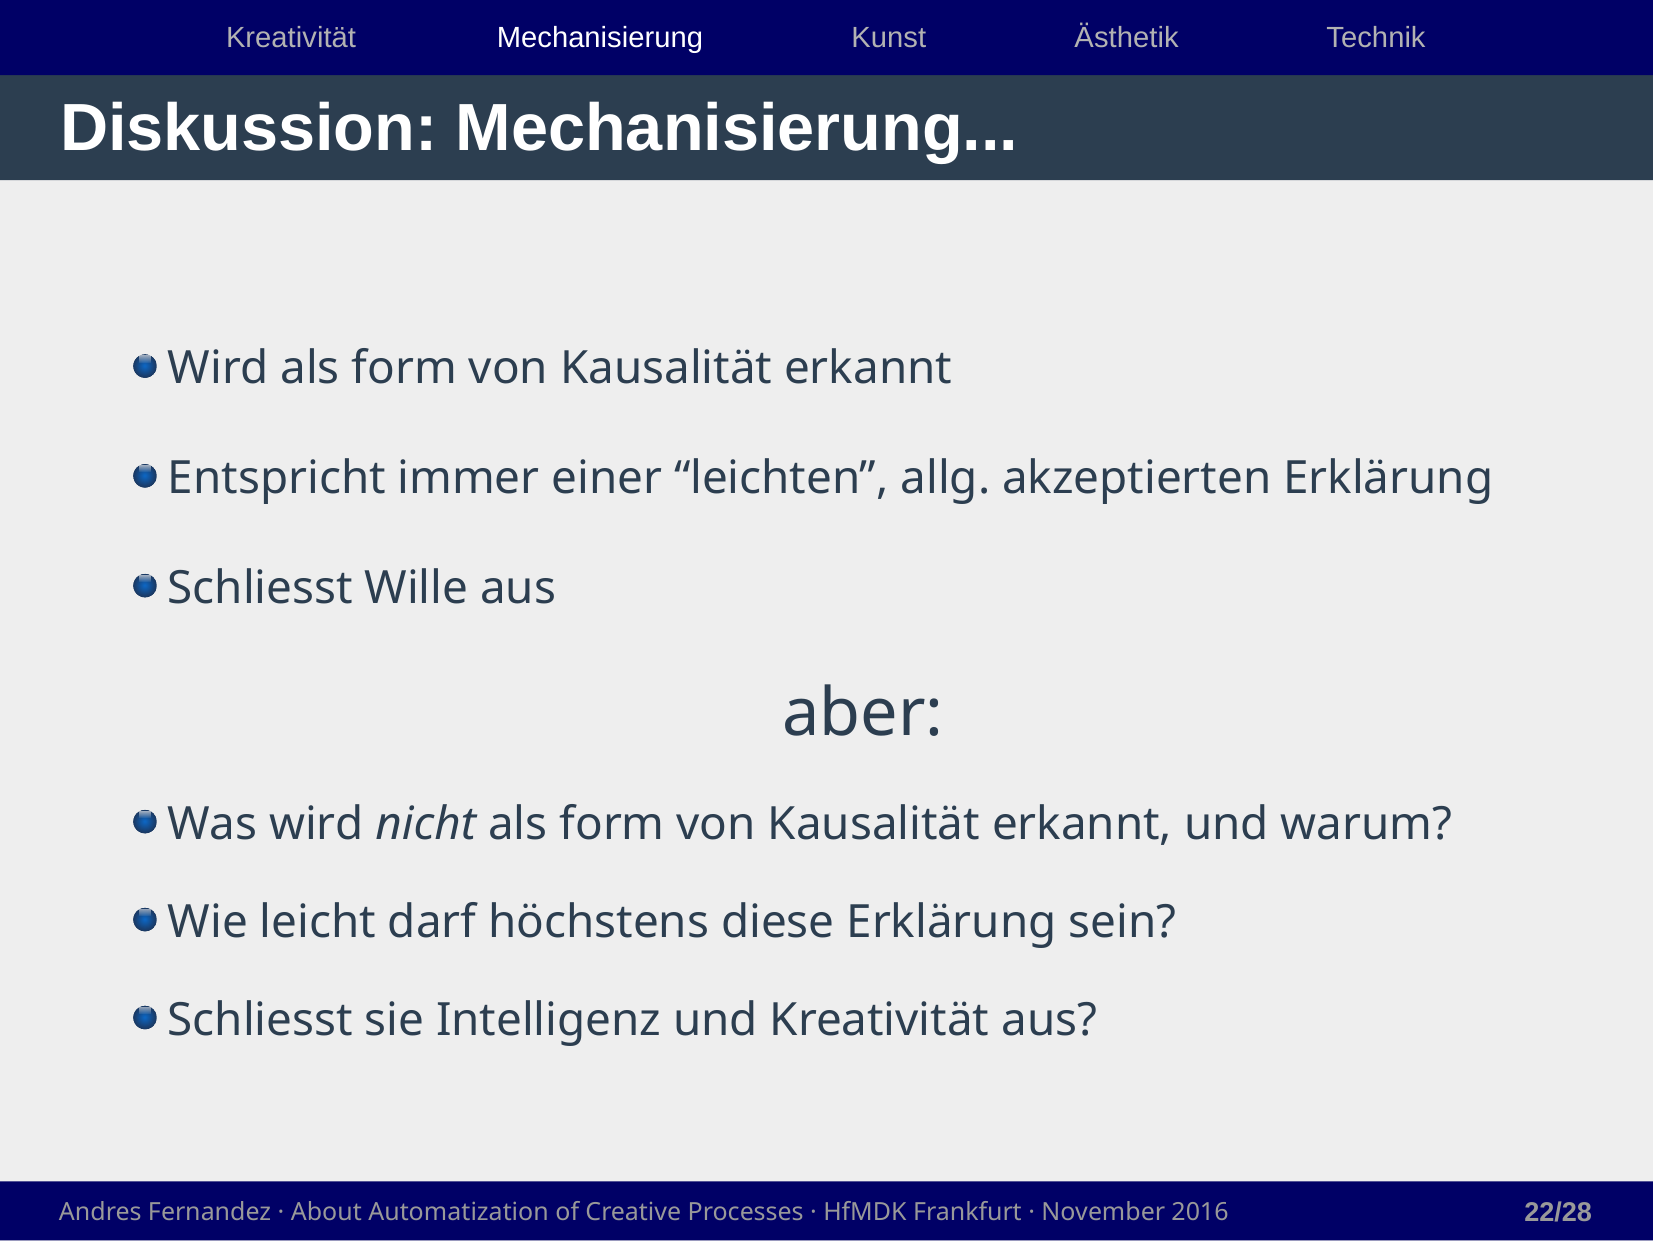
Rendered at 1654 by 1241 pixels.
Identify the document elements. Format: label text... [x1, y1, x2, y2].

text_box Kreativität Mechanisierung Kunst Ästhetik Technik [0, 0, 1653, 76]
title Diskussion: Mechanisierung... [59, 76, 1594, 181]
subtitle Wird als form von Kausalität erkannt Entspricht immer einer “leichten”, allg. akzeptierten Erklärung Schliesst Wille aus aber: Was wird nicht als form von Kausalität erkannt, und warum? Wie leicht darf höchstens diese Erklärung sein? Schliesst sie Intelligenz und Kreativität aus? [58, 225, 1594, 1141]
text_box [385, 551, 451, 622]
